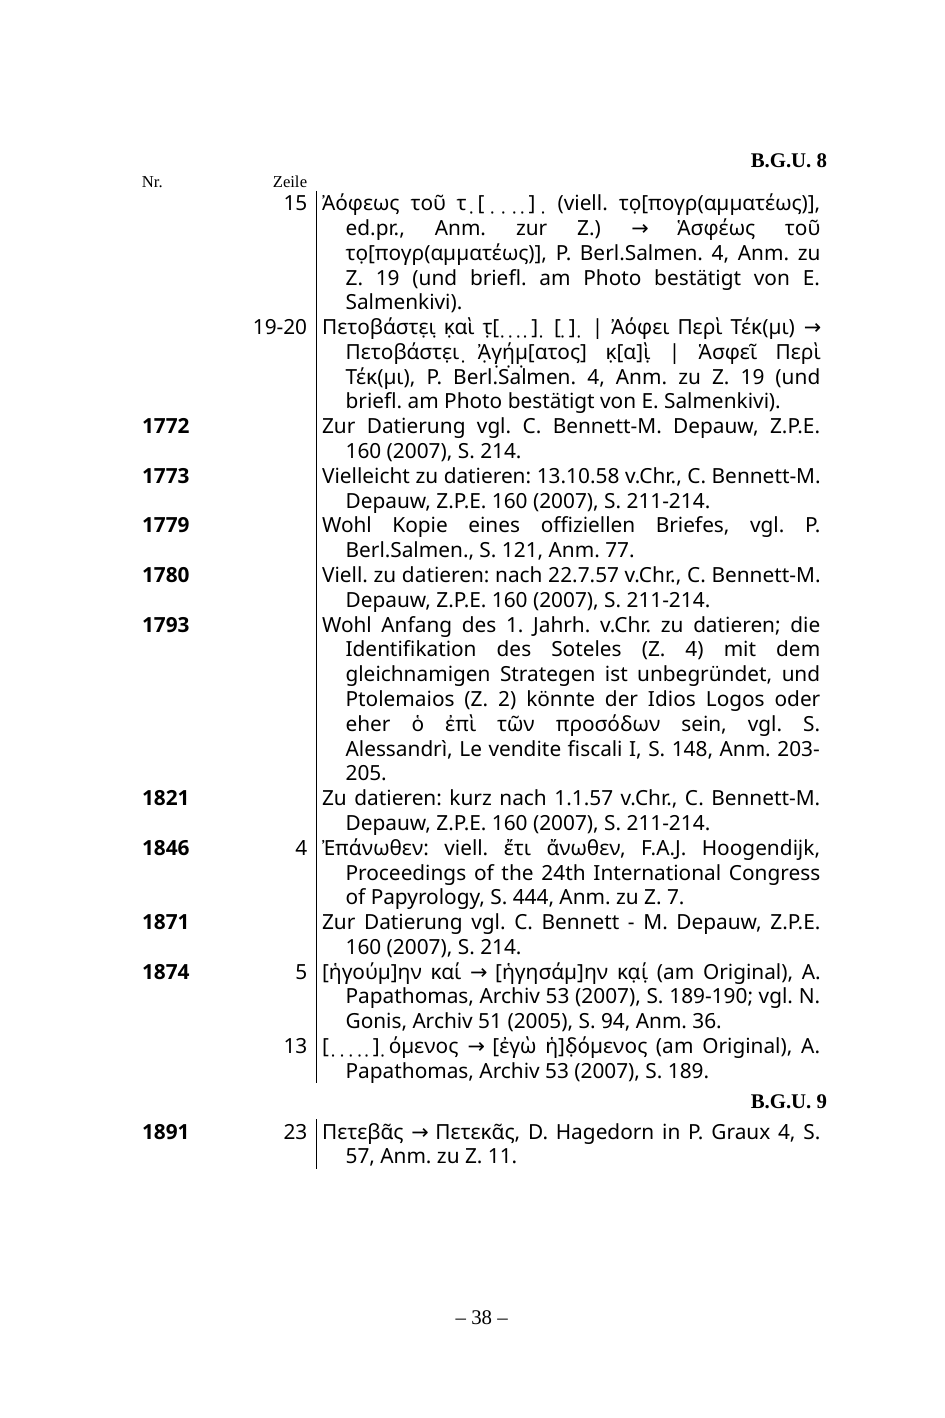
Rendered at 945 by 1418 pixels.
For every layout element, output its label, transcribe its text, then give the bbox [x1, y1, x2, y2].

table_cell Zur Datierung vgl. C. Bennett - M. Depauw, Z.P.E. 160 (2007), S. 214. [317, 910, 827, 959]
table_cell 1821 [136, 786, 316, 835]
table_header Πετεβᾶς → Πετεκᾶς, D. Hagedorn in P. Graux 4, S. 57, Anm. zu Z. 11. [317, 1119, 827, 1169]
table_cell [ ̣ ̣ ̣ ̣ ̣] ̣όμενος → [ἐγὼ ἡ]δ̣όμενος (am Original), A. Papathomas, Archiv 53 (2007), S. 189. [317, 1034, 827, 1083]
table_cell [136, 191, 224, 315]
table_cell Πετοβάστε̣ι̣ κ̣αὶ τ̣[ ̣ ̣ ̣ ̣] ̣ [ ̣] ̣ | Ἀόφει Περὶ Τέκ(μι) → Πετοβάστε̣ι̣ Ἀ̣γ̣ή̣μ̣[ατος] κ̣[α]ὶ̣ | Ἁσφεῖ Περὶ Τέκ(μι), P. Berl.Salmen. 4, Anm. zu Z. 19 (und briefl. am Photo bestätigt von E. Salmenkivi). [317, 315, 827, 414]
table_cell 1779 [136, 513, 316, 563]
table_cell Wohl Anfang des 1. Jahrh. v.Chr. zu datieren; die Identifikation des Soteles (Z. 4) mit dem gleichnamigen Strategen ist unbegründet, und Ptolemaios (Z. 2) könnte der Idios Logos oder eher ὁ ἐπὶ τῶν προσόδων sein, vgl. S. Alessandrì, Le vendite fiscali I, S. 148, Anm. 203-205. [317, 612, 827, 786]
table_cell Viell. zu datieren: nach 22.7.57 v.Chr., C. Bennett-M. Depauw, Z.P.E. 160 (2007), S. 211-214. [317, 563, 827, 612]
table_cell Ἐπάνωθεν: viell. ἔτι ἄνωθεν, F.A.J. Hoogendijk, Proceedings of the 24th International Congress of Papyrology, S. 444, Anm. zu Z. 7. [317, 835, 827, 910]
table_cell Wohl Kopie eines offiziellen Briefes, vgl. P. Berl.Salmen., S. 121, Anm. 77. [317, 513, 827, 563]
table_cell 4 [224, 835, 316, 910]
table_cell 13 [224, 1034, 316, 1083]
table_cell [ἡγούμ]ην καί → [ἡγησάμ]ην κα̣ί̣ (am Original), A. Papathomas, Archiv 53 (2007), S. 189-190; vgl. N. Gonis, Archiv 51 (2005), S. 94, Anm. 36. [317, 959, 827, 1034]
table_cell 15 [224, 191, 316, 315]
table_header 23 [224, 1119, 316, 1169]
table_cell 1772 [136, 414, 316, 463]
table_cell [136, 315, 224, 414]
table_cell Vielleicht zu datieren: 13.10.58 v.Chr., C. Bennett-M. Depauw, Z.P.E. 160 (2007), S. 211-214. [317, 464, 827, 513]
table_cell 1871 [136, 910, 316, 959]
table_cell 1793 [136, 612, 316, 786]
table_header 1891 [136, 1119, 224, 1169]
table_cell 1846 [136, 835, 224, 910]
table_cell Ἀόφεως τοῦ τ ̣[ ̣ ̣ ̣ ̣] ̣ (viell. το̣[πογρ(αμματέως)], ed.pr., Anm. zur Z.) → Ἁσφέως τοῦ το̣[πογρ(αμματέως)], P. Berl.Salmen. 4, Anm. zu Z. 19 (und briefl. am Photo bestätigt von E. Salmenkivi). [317, 191, 827, 315]
table_cell 1773 [136, 464, 316, 513]
table_cell 1874 [136, 959, 224, 1034]
table_cell 19-20 [224, 315, 316, 414]
subtitle B.G.U. 9 [136, 1089, 827, 1113]
table_cell 5 [224, 959, 316, 1034]
table_cell Zu datieren: kurz nach 1.1.57 v.Chr., C. Bennett-M. Depauw, Z.P.E. 160 (2007), S. 211-214. [317, 786, 827, 835]
table_cell 1780 [136, 563, 316, 612]
table_cell Zur Datierung vgl. C. Bennett-M. Depauw, Z.P.E. 160 (2007), S. 214. [317, 414, 827, 463]
table_cell [136, 1034, 224, 1083]
